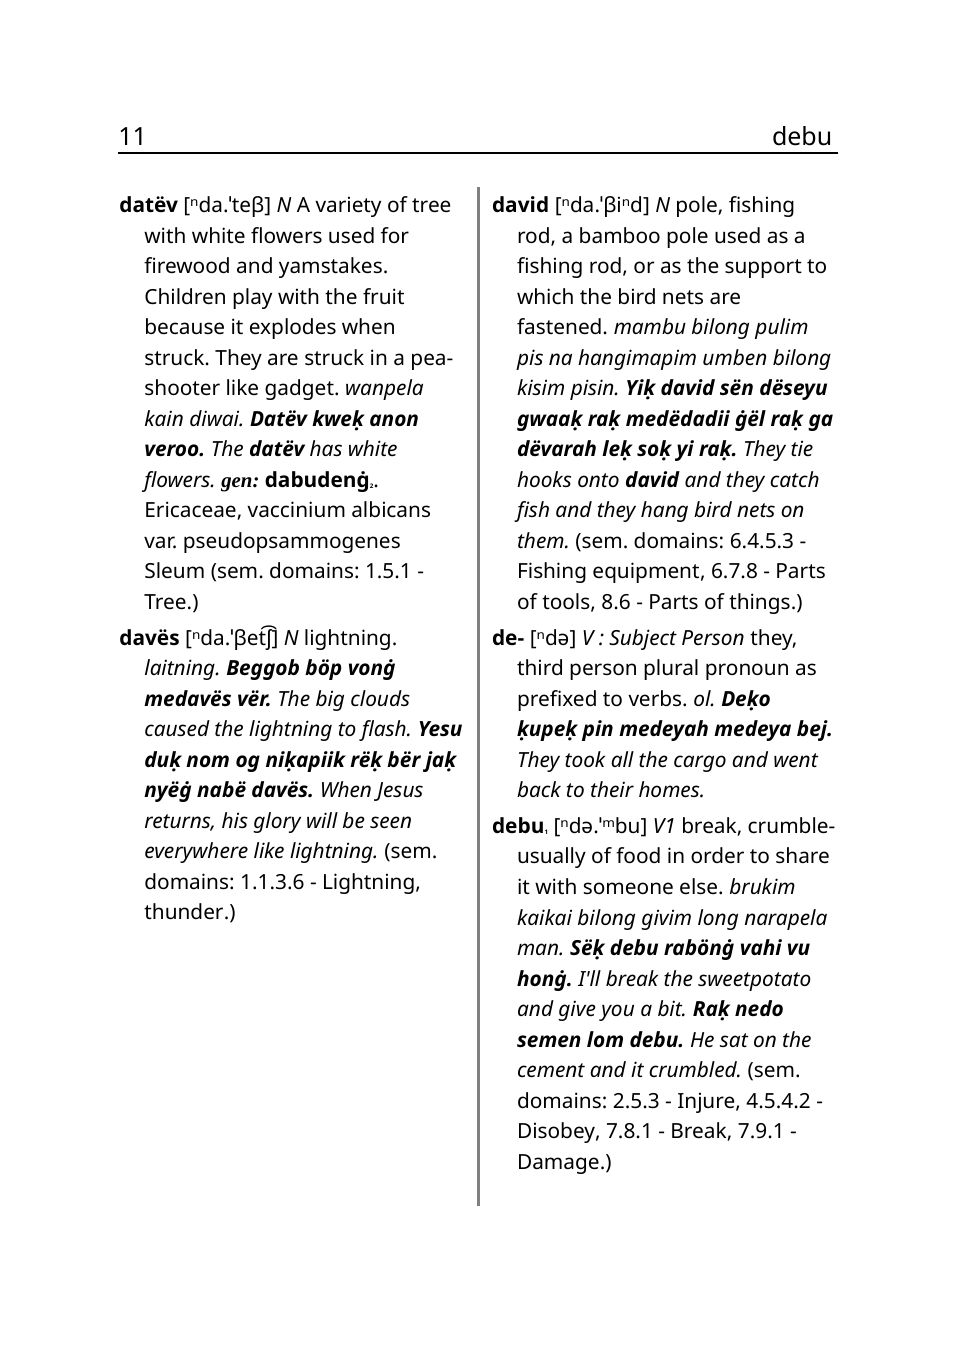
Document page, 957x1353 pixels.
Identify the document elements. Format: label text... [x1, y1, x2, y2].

text davës [ⁿda.ˈβet͡ʃ] N lightning. laitning. Beggob böp vonġ medavës vër. The big clouds caused the lightning to flash. Yesu duḳ nom og niḳapiik rëḳ bër jaḳ nyëġ nabë davës. When Jesus returns, his glory will be seen everywhere like lightning. (sem. domains: 1.1.3.6 - Lightning, thunder.) [119, 619, 465, 930]
text david [ⁿda.ˈβiⁿd] N pole, fishing rod, a bamboo pole used as a fishing rod, or as the support to which the bird nets are fastened. mambu bilong pulim pis na hangimapim umben bilong kisim pisin. Yiḳ david sën dëseyu gwaaḳ raḳ medëdadii ġël raḳ ga dëvarah leḳ soḳ yi raḳ. They tie hooks onto david and they catch fish and they hang bird nets on them. (sem. domains: 6.4.5.3 - Fishing equipment, 6.7.8 - Parts of tools, 8.6 - Parts of things.) [492, 188, 837, 619]
text debu1 [ⁿdə.ˈᵐbu] V1 break, crumble-usually of food in order to share it with someone else. brukim kaikai bilong givim long narapela man. Sëḳ debu rabönġ vahi vu honġ. I'll break the sweetpotato and give you a bit. Raḳ nedo semen lom debu. He sat on the cement and it crumbled. (sem. domains: 2.5.3 - Injure, 4.5.4.2 - Disobey, 7.8.1 - Break, 7.9.1 - Damage.) [492, 808, 837, 1179]
text de- [ⁿdə] V : Subject Person they, third person plural pronoun as prefixed to verbs. ol. Deḳo ḳupeḳ pin medeyah medeya bej. They took all the cargo and went back to their homes. [492, 619, 837, 808]
text datëv [ⁿda.ˈteβ] N A variety of tree with white flowers used for firewood and yamstakes. Children play with the fruit because it explodes when struck. They are struck in a pea-shooter like gadget. wanpela kain diwai. Datëv kweḳ anon veroo. The datëv has white flowers. gen: dabudenġ2. Ericaceae, vaccinium albicans var. pseudopsammogenes Sleum (sem. domains: 1.5.1 - Tree.) [119, 188, 465, 619]
